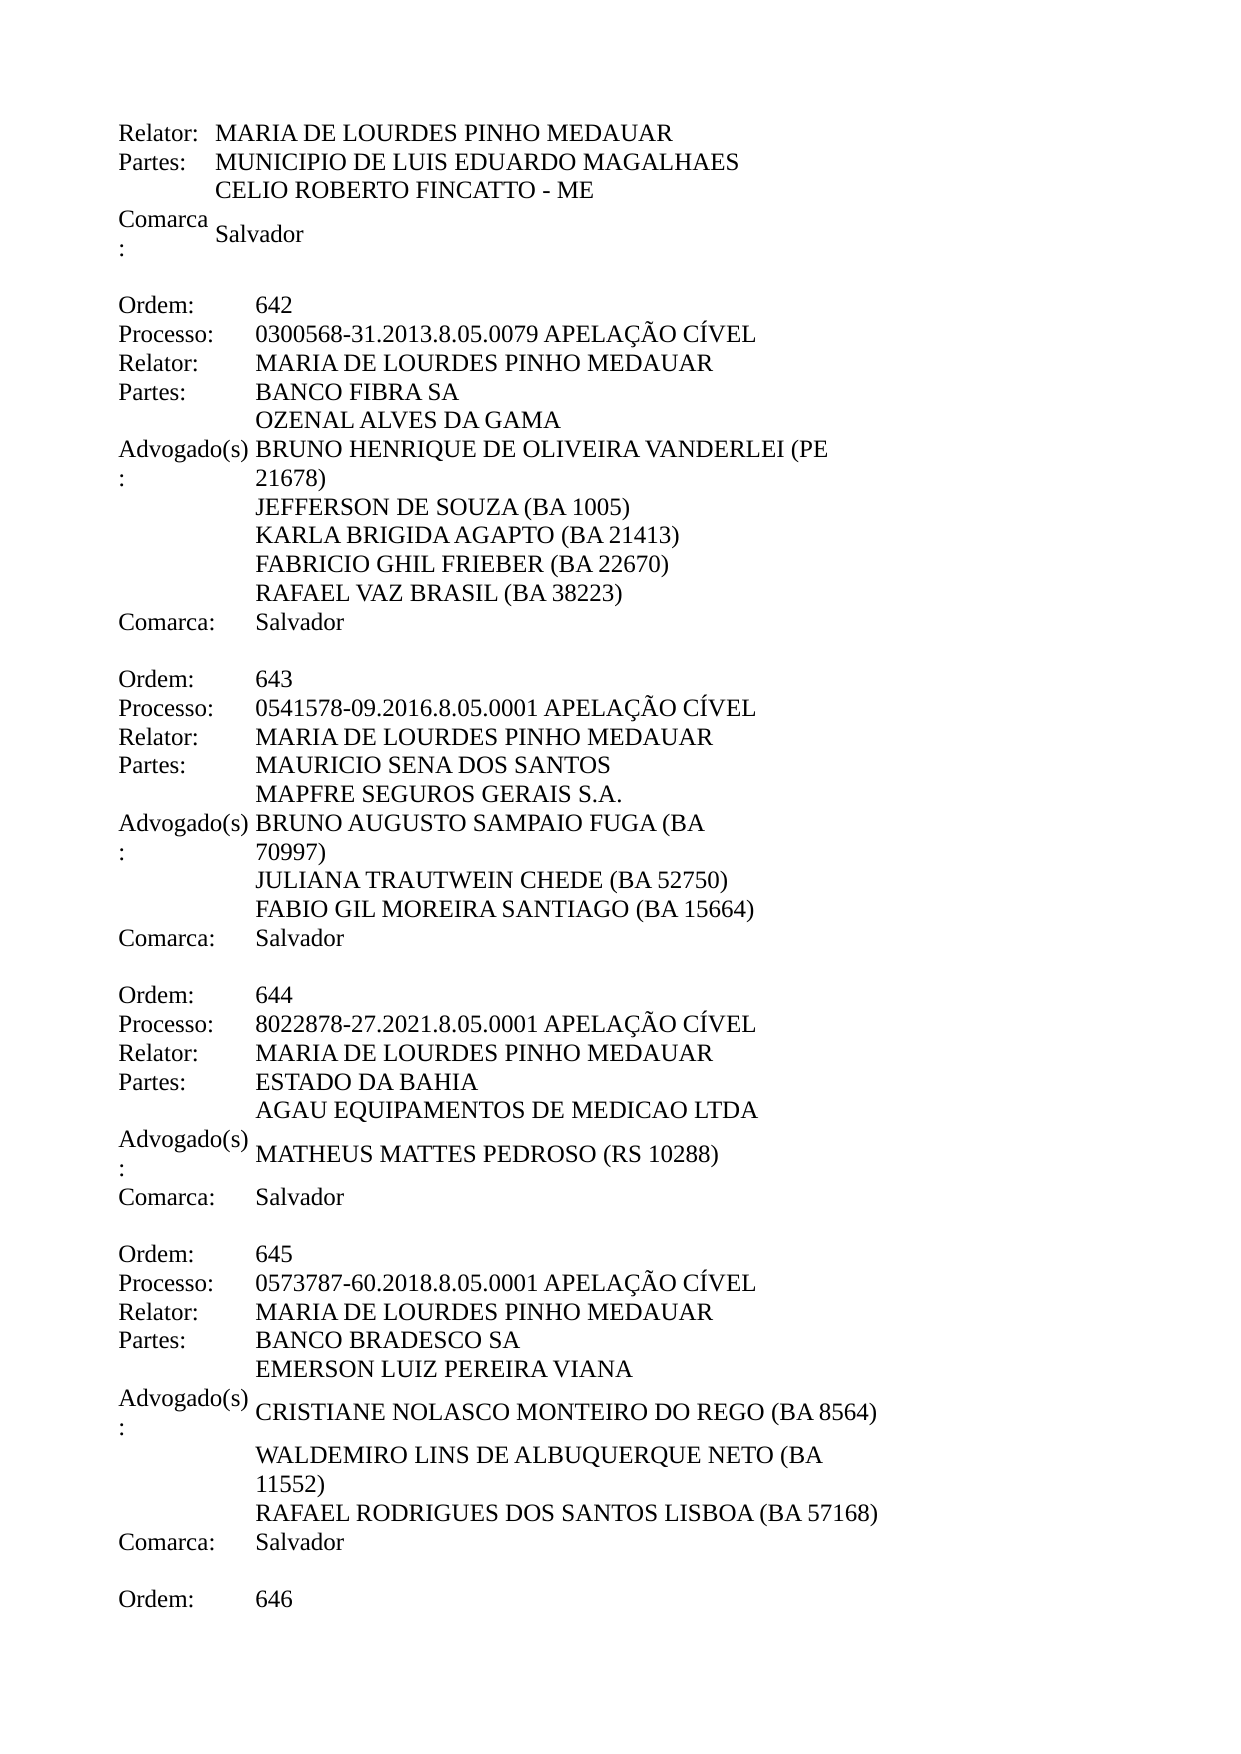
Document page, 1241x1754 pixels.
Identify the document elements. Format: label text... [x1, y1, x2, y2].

table_cell BRUNO HENRIQUE DE OLIVEIRA VANDERLEI (PE 21678) [255, 434, 903, 492]
table_header Ordem: [118, 1239, 255, 1268]
table_cell CELIO ROBERTO FINCATTO - ME [215, 176, 740, 204]
table_header 643 [255, 664, 781, 693]
table_cell MAPFRE SEGUROS GERAIS S.A. [255, 779, 781, 808]
table_cell Relator: [118, 1038, 255, 1067]
table_cell Partes: [118, 377, 255, 406]
table_cell Comarca: [118, 607, 255, 636]
table_cell Comarca: [118, 204, 215, 262]
table_header 645 [255, 1239, 897, 1268]
table_cell Partes: [118, 147, 215, 176]
table_cell Relator: [118, 348, 255, 377]
table_cell Comarca: [118, 1527, 255, 1556]
table_cell Advogado(s): [118, 434, 255, 492]
table_cell [118, 866, 255, 894]
table_cell MAURICIO SENA DOS SANTOS [255, 751, 781, 779]
table_cell [118, 521, 255, 549]
table_cell 0300568-31.2013.8.05.0079 APELAÇÃO CÍVEL [255, 319, 903, 348]
table_cell [118, 779, 255, 808]
table_cell WALDEMIRO LINS DE ALBUQUERQUE NETO (BA 11552) [255, 1441, 897, 1498]
table_cell AGAU EQUIPAMENTOS DE MEDICAO LTDA [255, 1096, 758, 1124]
table_cell Comarca: [118, 1182, 255, 1211]
table_cell [118, 1441, 255, 1498]
table_header Ordem: [118, 664, 255, 693]
table_cell 0541578-09.2016.8.05.0001 APELAÇÃO CÍVEL [255, 693, 781, 722]
table_cell JULIANA TRAUTWEIN CHEDE (BA 52750) [255, 866, 781, 894]
table_cell Comarca: [118, 923, 255, 952]
table_cell OZENAL ALVES DA GAMA [255, 406, 903, 434]
table_cell RAFAEL RODRIGUES DOS SANTOS LISBOA (BA 57168) [255, 1498, 897, 1527]
table_cell BANCO FIBRA SA [255, 377, 903, 406]
table_cell 8022878-27.2021.8.05.0001 APELAÇÃO CÍVEL [255, 1009, 758, 1038]
table_cell Partes: [118, 751, 255, 779]
table_cell [118, 549, 255, 578]
table_cell Partes: [118, 1326, 255, 1354]
table_cell Salvador [255, 1527, 897, 1556]
table_cell JEFFERSON DE SOUZA (BA 1005) [255, 492, 903, 521]
table_header Ordem: [118, 291, 255, 319]
table_cell Relator: [118, 1297, 255, 1326]
table_cell FABRICIO GHIL FRIEBER (BA 22670) [255, 549, 903, 578]
table_cell Processo: [118, 1009, 255, 1038]
table_cell Relator: [118, 118, 215, 147]
table_cell [118, 176, 215, 204]
table_cell MARIA DE LOURDES PINHO MEDAUAR [215, 118, 740, 147]
table_cell MARIA DE LOURDES PINHO MEDAUAR [255, 1038, 758, 1067]
table_cell MATHEUS MATTES PEDROSO (RS 10288) [255, 1124, 758, 1182]
table_cell EMERSON LUIZ PEREIRA VIANA [255, 1354, 897, 1383]
table_cell Partes: [118, 1067, 255, 1096]
table_cell [118, 492, 255, 521]
table_header 644 [255, 981, 758, 1009]
table_cell FABIO GIL MOREIRA SANTIAGO (BA 15664) [255, 894, 781, 923]
table_cell [118, 1096, 255, 1124]
table_cell MARIA DE LOURDES PINHO MEDAUAR [255, 1297, 897, 1326]
table_header 642 [255, 291, 903, 319]
table_cell [118, 406, 255, 434]
table_cell BANCO BRADESCO SA [255, 1326, 897, 1354]
table_cell Advogado(s): [118, 1124, 255, 1182]
table_cell [118, 578, 255, 607]
table_cell MARIA DE LOURDES PINHO MEDAUAR [255, 722, 781, 751]
table_cell RAFAEL VAZ BRASIL (BA 38223) [255, 578, 903, 607]
table_cell Salvador [255, 923, 781, 952]
table_cell ESTADO DA BAHIA [255, 1067, 758, 1096]
table_cell Processo: [118, 1268, 255, 1297]
table_cell Processo: [118, 693, 255, 722]
table_cell [118, 894, 255, 923]
table_header Ordem: [118, 981, 255, 1009]
table_cell Advogado(s): [118, 1383, 255, 1441]
table_cell BRUNO AUGUSTO SAMPAIO FUGA (BA 70997) [255, 808, 781, 866]
table_cell Salvador [255, 607, 903, 636]
table_cell 0573787-60.2018.8.05.0001 APELAÇÃO CÍVEL [255, 1268, 897, 1297]
table_cell Processo: [118, 319, 255, 348]
table_cell KARLA BRIGIDA AGAPTO (BA 21413) [255, 521, 903, 549]
table_cell MARIA DE LOURDES PINHO MEDAUAR [255, 348, 903, 377]
table_header 646 [255, 1584, 914, 1613]
table_header Ordem: [118, 1584, 255, 1613]
table_cell CRISTIANE NOLASCO MONTEIRO DO REGO (BA 8564) [255, 1383, 897, 1441]
table_cell Salvador [255, 1182, 758, 1211]
table_cell Salvador [215, 204, 740, 262]
table_cell [118, 1498, 255, 1527]
table_cell MUNICIPIO DE LUIS EDUARDO MAGALHAES [215, 147, 740, 176]
table_cell [118, 1354, 255, 1383]
table_cell Relator: [118, 722, 255, 751]
table_cell Advogado(s): [118, 808, 255, 866]
